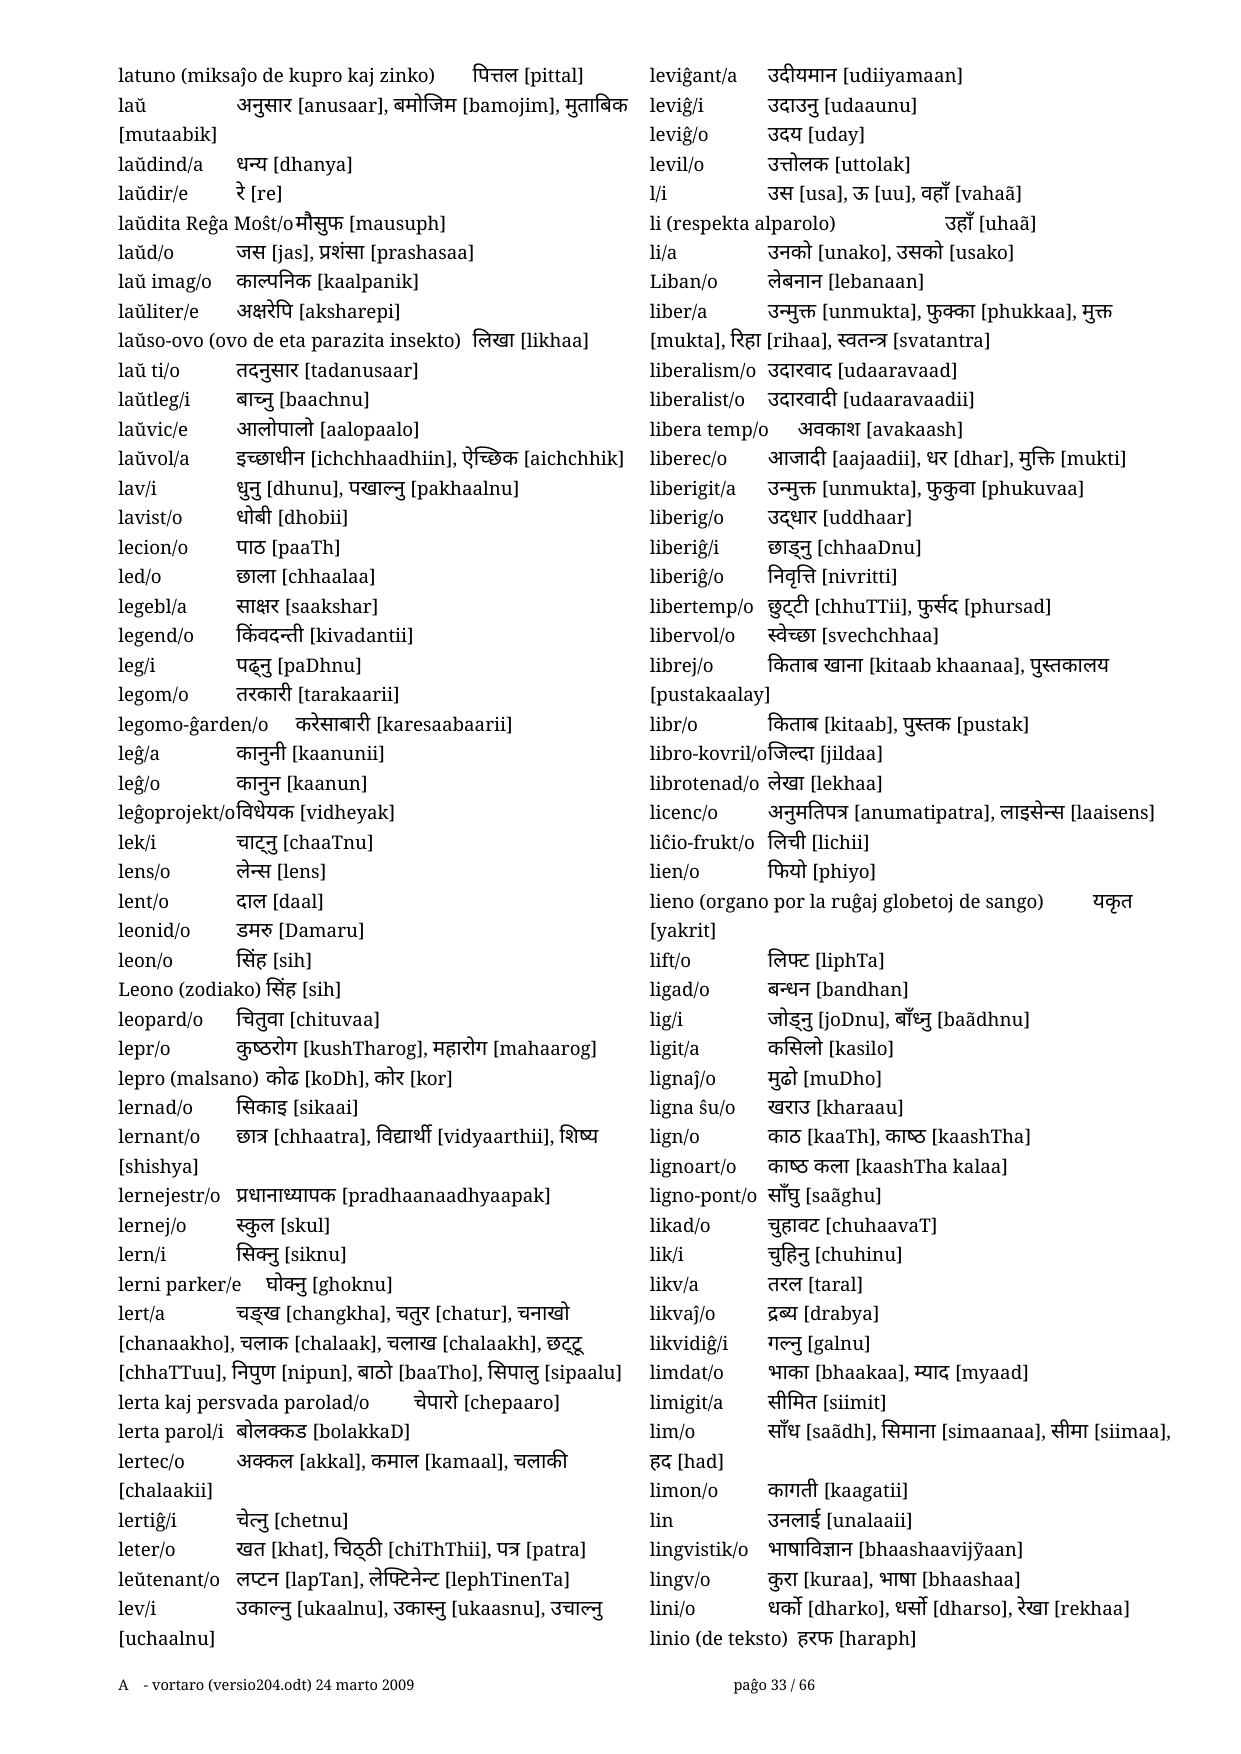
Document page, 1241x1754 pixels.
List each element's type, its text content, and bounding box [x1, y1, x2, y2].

text lien/o फियो [phiyo] [649, 855, 1181, 884]
text laŭ ti/o तदनुसार [tadanusaar] [118, 354, 649, 383]
text lingvistik/o भाषाविज्ञान [bhaashaavijỹaan] [649, 1533, 1181, 1562]
text lerta parol/i बोलक्कड [bolakkaD] [118, 1415, 649, 1444]
text laŭdind/a धन्य [dhanya] [118, 147, 649, 177]
text leĝoprojekt/o विधेयक [vidheyak] [118, 796, 649, 826]
text lift/o लिफ्ट [liphTa] [649, 943, 1181, 973]
text ligno-pont/o साँघु [saãghu] [649, 1179, 1181, 1209]
text lecion/o पाठ [paaTh] [118, 531, 649, 560]
text l/i उस [usa], ऊ [uu], वहाँ [vahaã] [649, 177, 1181, 206]
text lernad/o सिकाइ [sikaai] [118, 1091, 649, 1120]
text li/a उनको [unako], उसको [usako] [649, 236, 1181, 265]
text lek/i चाट्नु [chaaTnu] [118, 826, 649, 855]
text liber/a उन्मुक्त [unmukta], फुक्का [phukkaa], मुक्त [mukta], रिहा [rihaa], स्वतन्त्र [svatantra] [649, 295, 1181, 354]
text limdat/o भाका [bhaakaa], म्याद [myaad] [649, 1356, 1181, 1386]
text librej/o किताब खाना [kitaab khaanaa], पुस्तकालय [pustakaalay] [649, 649, 1181, 708]
text lini/o धर्को [dharko], धर्सो [dharso], रेखा [rekhaa] [649, 1592, 1181, 1621]
text lens/o लेन्स [lens] [118, 855, 649, 884]
text legom/o तरकारी [tarakaarii] [118, 678, 649, 708]
text libervol/o स्वेच्छा [svechchhaa] [649, 619, 1181, 649]
text liberiĝ/i छाड्नु [chhaaDnu] [649, 531, 1181, 560]
text likvidiĝ/i गल्नु [galnu] [649, 1327, 1181, 1356]
text libertemp/o छुट्टी [chhuTTii], फुर्सद [phursad] [649, 590, 1181, 619]
text lignaĵ/o मुढो [muDho] [649, 1061, 1181, 1091]
text lavist/o धोबी [dhobii] [118, 501, 649, 531]
text liberiĝ/o निवृत्ति [nivritti] [649, 560, 1181, 590]
text lingv/o कुरा [kuraa], भाषा [bhaashaa] [649, 1562, 1181, 1592]
text lert/a चङ्ख [changkha], चतुर [chatur], चनाखो [chanaakho], चलाक [chalaak], चलाख [chalaakh], छट्टू [chhaTTuu], निपुण [nipun], बाठो [baaTho], सिपालु [sipaalu] [118, 1297, 649, 1386]
text leviĝ/i उदाउनु [udaaunu] [649, 88, 1181, 118]
text lieno (organo por la ruĝaj globetoj de sango) यकृत [yakrit] [649, 884, 1181, 943]
text leonid/o डमरु [Damaru] [118, 914, 649, 943]
text libera temp/o अवकाश [avakaash] [649, 413, 1181, 442]
text laŭ imag/o काल्पनिक [kaalpanik] [118, 265, 649, 295]
text liberalist/o उदारवादी [udaaravaadii] [649, 383, 1181, 413]
text levil/o उत्तोलक [uttolak] [649, 147, 1181, 177]
text lent/o दाल [daal] [118, 884, 649, 914]
text leter/o खत [khat], चिठ्ठी [chiThThii], पत्र [patra] [118, 1533, 649, 1562]
text lepro (malsano) कोढ [koDh], कोर [kor] [118, 1061, 649, 1091]
text leŭtenant/o लप्टन [lapTan], लेफ्टिनेन्ट [lephTinenTa] [118, 1562, 649, 1592]
text limon/o कागती [kaagatii] [649, 1474, 1181, 1503]
text leviĝant/a उदीयमान [udiiyamaan] [649, 59, 1181, 88]
text leĝ/a कानुनी [kaanunii] [118, 737, 649, 767]
text lernej/o स्कुल [skul] [118, 1209, 649, 1238]
text lerta kaj persvada parolad/o चेपारो [chepaaro] [118, 1386, 649, 1415]
text leon/o सिंह [sih] [118, 943, 649, 973]
text likad/o चुहावट [chuhaavaT] [649, 1209, 1181, 1238]
text leopard/o चितुवा [chituvaa] [118, 1002, 649, 1032]
text likv/a तरल [taral] [649, 1268, 1181, 1297]
text latuno (miksaĵo de kupro kaj zinko) पित्तल [pittal] [118, 59, 649, 88]
text ligad/o बन्धन [bandhan] [649, 973, 1181, 1002]
text lernant/o छात्र [chhaatra], विद्यार्थी [vidyaarthii], शिष्य [shishya] [118, 1120, 649, 1179]
text lign/o काठ [kaaTh], काष्ठ [kaashTha] [649, 1120, 1181, 1150]
text likvaĵ/o द्रब्य [drabya] [649, 1297, 1181, 1327]
text leĝ/o कानुन [kaanun] [118, 767, 649, 796]
text lepr/o कुष्ठरोग [kushTharog], महारोग [mahaarog] [118, 1032, 649, 1061]
text laŭ अनुसार [anusaar], बमोजिम [bamojim], मुताबिक [mutaabik] [118, 88, 649, 147]
text librotenad/o लेखा [lekhaa] [649, 767, 1181, 796]
text libr/o किताब [kitaab], पुस्तक [pustak] [649, 708, 1181, 737]
text limigit/a सीमित [siimit] [649, 1386, 1181, 1415]
text lik/i चुहिनु [chuhinu] [649, 1238, 1181, 1268]
text leviĝ/o उदय [uday] [649, 118, 1181, 147]
text lav/i धुनु [dhunu], पखाल्नु [pakhaalnu] [118, 472, 649, 501]
text legend/o किंवदन्ती [kivadantii] [118, 619, 649, 649]
text legomo-ĝarden/o करेसाबारी [karesaabaarii] [118, 708, 649, 737]
text libro-kovril/o जिल्दा [jildaa] [649, 737, 1181, 767]
text lin उनलाई [unalaaii] [649, 1503, 1181, 1533]
text lev/i उकाल्नु [ukaalnu], उकास्नु [ukaasnu], उचाल्नु [uchaalnu] [118, 1592, 649, 1651]
text lig/i जोड्नु [joDnu], बाँध्नु [baãdhnu] [649, 1002, 1181, 1032]
text laŭvol/a इच्छाधीन [ichchhaadhiin], ऐच्छिक [aichchhik] [118, 442, 649, 472]
text led/o छाला [chhaalaa] [118, 560, 649, 590]
text ligit/a कसिलो [kasilo] [649, 1032, 1181, 1061]
text Liban/o लेबनान [lebanaan] [649, 265, 1181, 295]
text lignoart/o काष्ठ कला [kaashTha kalaa] [649, 1150, 1181, 1179]
text liberigit/a उन्मुक्त [unmukta], फुकुवा [phukuvaa] [649, 472, 1181, 501]
text liberec/o आजादी [aajaadii], धर [dhar], मुक्ति [mukti] [649, 442, 1181, 472]
text lertec/o अक्कल [akkal], कमाल [kamaal], चलाकी [chalaakii] [118, 1444, 649, 1503]
text lim/o साँध [saãdh], सिमाना [simaanaa], सीमा [siimaa], हद [had] [649, 1415, 1181, 1474]
text lerni parker/e घोक्नु [ghoknu] [118, 1268, 649, 1297]
text laŭd/o जस [jas], प्रशंसा [prashasaa] [118, 236, 649, 265]
text liĉio-frukt/o लिची [lichii] [649, 826, 1181, 855]
text liberalism/o उदारवाद [udaaravaad] [649, 354, 1181, 383]
text laŭliter/e अक्षरेपि [aksharepi] [118, 295, 649, 324]
text ligna ŝu/o खराउ [kharaau] [649, 1091, 1181, 1120]
text laŭdita Reĝa Moŝt/o मौसुफ [mausuph] [118, 206, 649, 236]
text li (respekta alparolo) उहाँ [uhaã] [649, 206, 1181, 236]
text laŭvic/e आलोपालो [aalopaalo] [118, 413, 649, 442]
text laŭso-ovo (ovo de eta parazita insekto) लिखा [likhaa] [118, 324, 649, 354]
text leg/i पढ्नु [paDhnu] [118, 649, 649, 678]
text laŭdir/e रे [re] [118, 177, 649, 206]
text Leono (zodiako) सिंह [sih] [118, 973, 649, 1002]
text lertiĝ/i चेत्‍नु [chetnu] [118, 1503, 649, 1533]
text legebl/a साक्षर [saakshar] [118, 590, 649, 619]
text linio (de teksto) हरफ [haraph] [649, 1621, 1181, 1651]
text lern/i सिक्नु [siknu] [118, 1238, 649, 1268]
text liberig/o उद्धार [uddhaar] [649, 501, 1181, 531]
text lernejestr/o प्रधानाध्यापक [pradhaanaadhyaapak] [118, 1179, 649, 1209]
text licenc/o अनुमतिपत्र [anumatipatra], लाइसेन्स [laaisens] [649, 796, 1181, 826]
text laŭtleg/i बाच्नु [baachnu] [118, 383, 649, 413]
